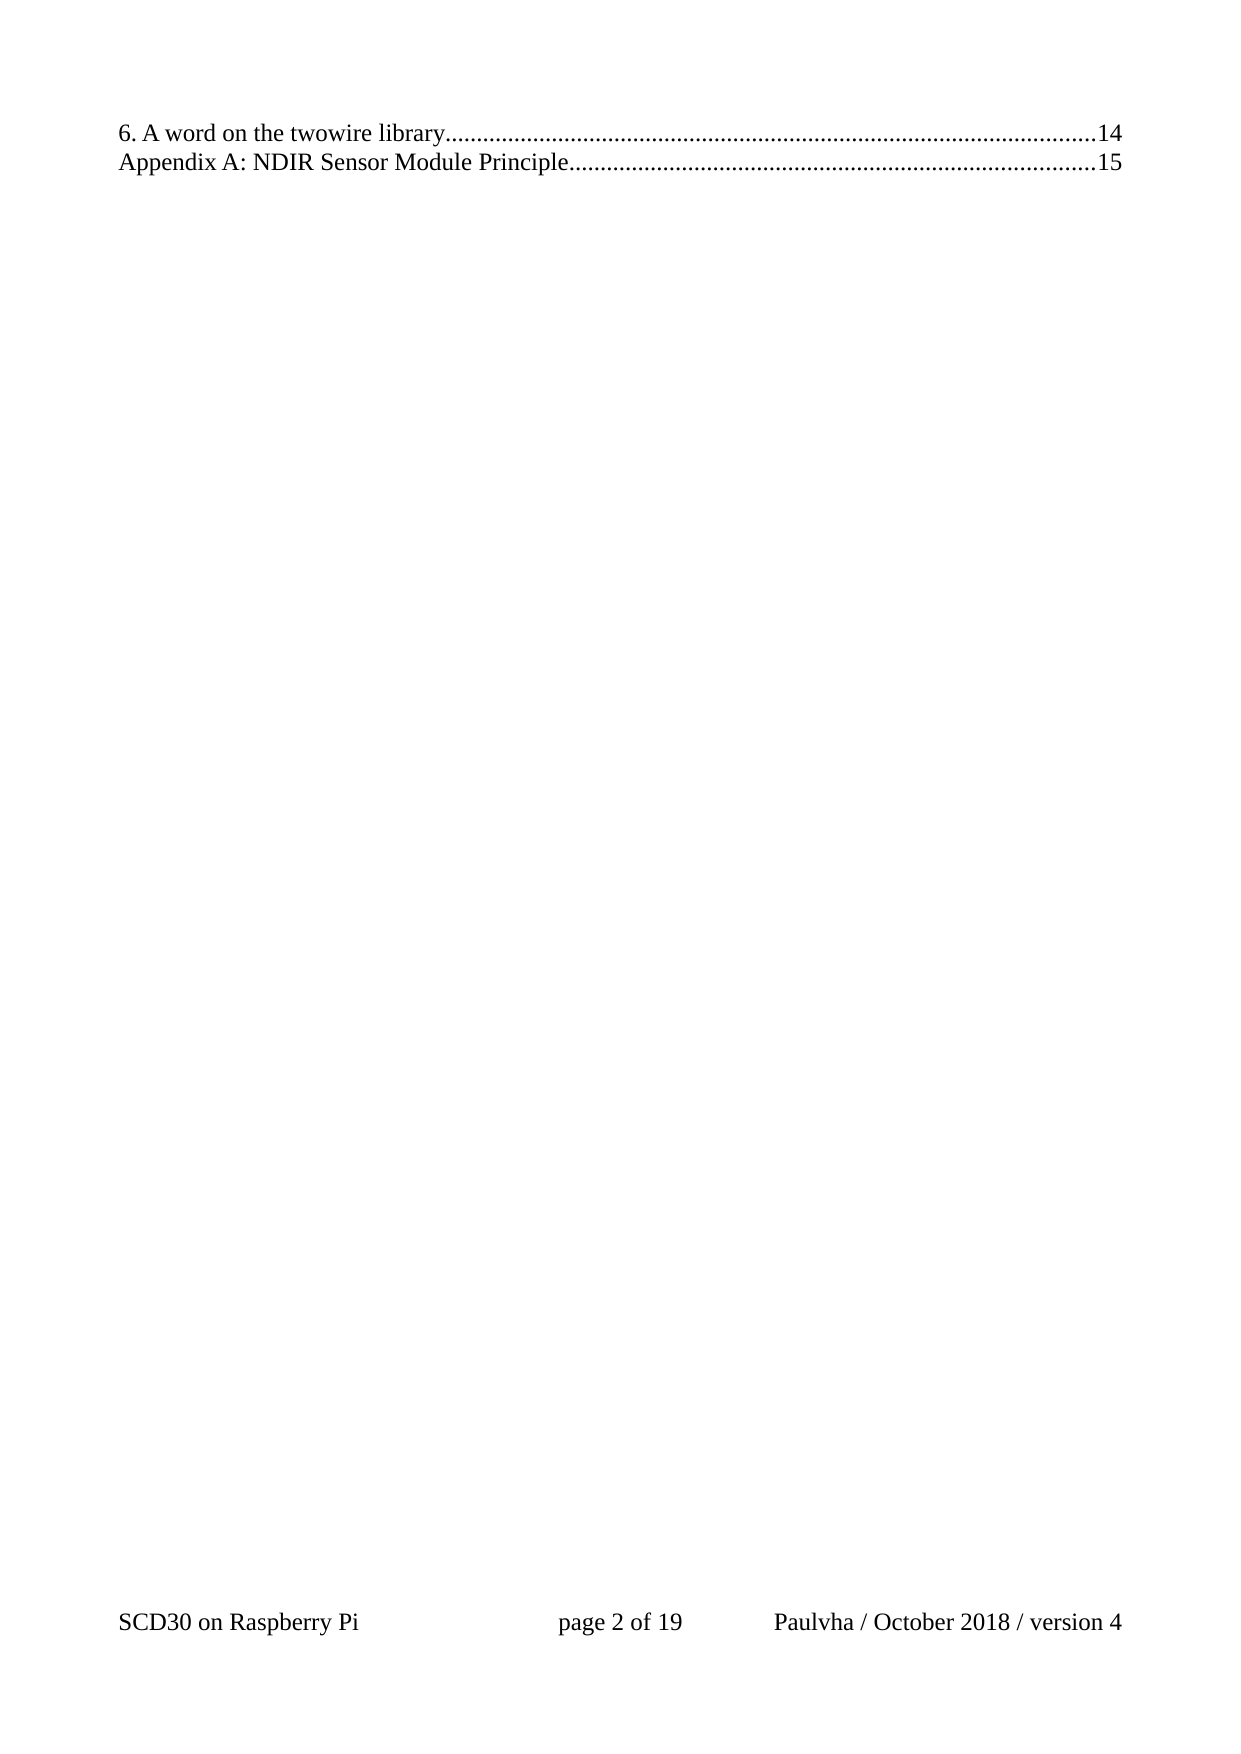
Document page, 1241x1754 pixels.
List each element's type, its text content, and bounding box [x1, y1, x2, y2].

text 6. A word on the twowire library 14 [118, 118, 1122, 147]
text Appendix A: NDIR Sensor Module Principle 15 [118, 147, 1122, 176]
